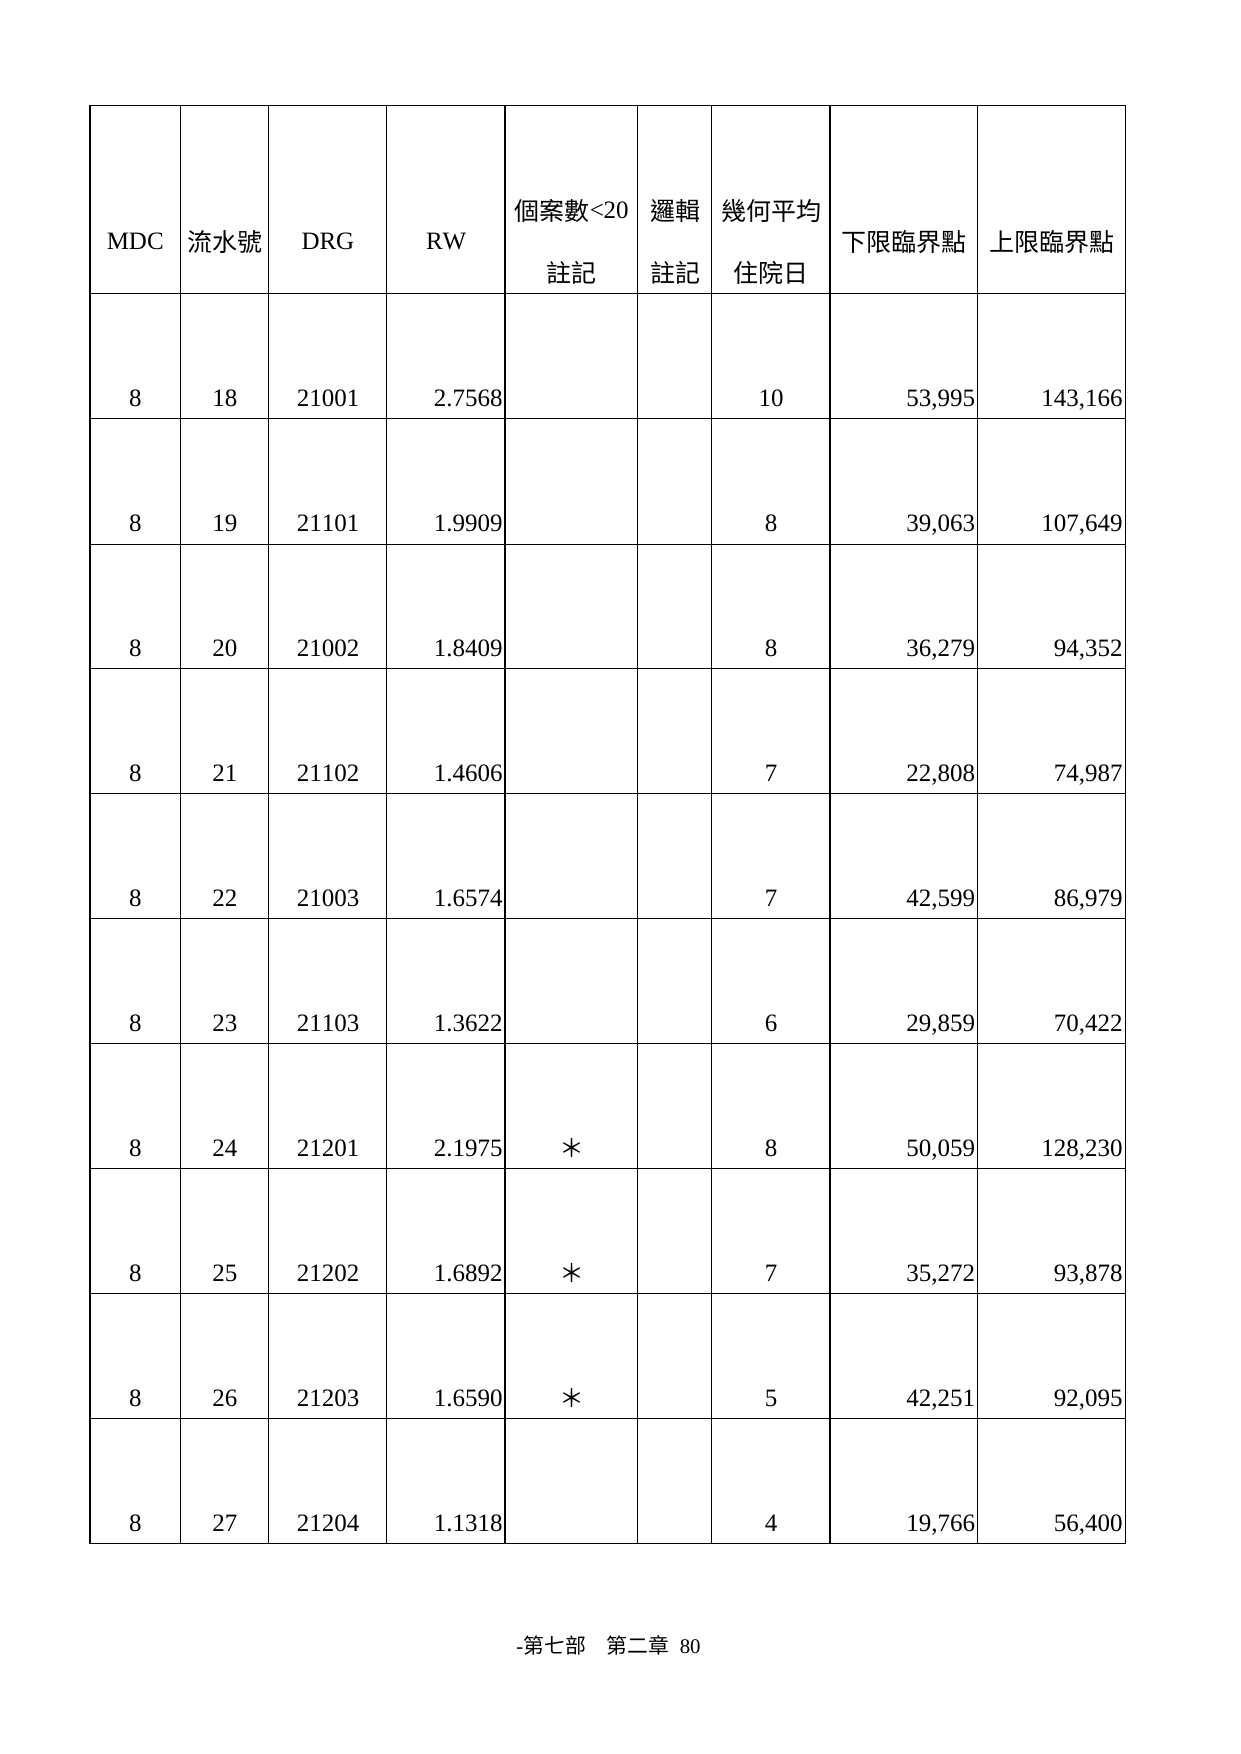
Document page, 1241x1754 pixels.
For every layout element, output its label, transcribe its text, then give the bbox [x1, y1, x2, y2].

table_cell 25 [181, 1169, 268, 1293]
table_header DRG [269, 106, 386, 293]
table_cell 2.7568 [387, 294, 504, 418]
table_header 個案數<20註記 [506, 106, 637, 293]
table_header 邏輯註記 [638, 106, 711, 293]
table_header 上限臨界點 [978, 106, 1125, 293]
table_header 下限臨界點 [831, 106, 977, 293]
table_cell 8 [91, 419, 180, 543]
table_cell 8 [91, 669, 180, 793]
table_cell 29,859 [831, 919, 977, 1043]
table_header 流水號 [181, 106, 268, 293]
table_cell 7 [712, 669, 829, 793]
table_cell 7 [712, 794, 829, 918]
table_cell 22,808 [831, 669, 977, 793]
table_cell 18 [181, 294, 268, 418]
table_cell 1.1318 [387, 1419, 504, 1543]
table_cell 26 [181, 1294, 268, 1418]
table_cell 143,166 [978, 294, 1125, 418]
table_cell 21201 [269, 1044, 386, 1168]
table_cell 94,352 [978, 545, 1125, 668]
table_cell 42,251 [831, 1294, 977, 1418]
table_cell 56,400 [978, 1419, 1125, 1543]
table_cell 22 [181, 794, 268, 918]
table_cell 8 [712, 545, 829, 668]
table_cell 50,059 [831, 1044, 977, 1168]
table_cell 8 [91, 1169, 180, 1293]
table_cell ＊ [506, 1294, 637, 1418]
table_header RW [387, 106, 504, 293]
table_cell 21103 [269, 919, 386, 1043]
table_cell 21101 [269, 419, 386, 543]
table_cell [506, 1419, 637, 1543]
table_cell [506, 419, 637, 543]
table_cell [638, 794, 711, 918]
table_cell 21002 [269, 545, 386, 668]
table_cell 1.3622 [387, 919, 504, 1043]
table_cell 1.6590 [387, 1294, 504, 1418]
table_cell 1.9909 [387, 419, 504, 543]
table_cell 8 [712, 1044, 829, 1168]
table_cell 4 [712, 1419, 829, 1543]
table_cell 5 [712, 1294, 829, 1418]
table_cell 1.6574 [387, 794, 504, 918]
table_header MDC [91, 106, 180, 293]
table_cell 21 [181, 669, 268, 793]
table_cell 19 [181, 419, 268, 543]
table_cell 1.8409 [387, 545, 504, 668]
table_cell [506, 669, 637, 793]
table_cell 42,599 [831, 794, 977, 918]
table_cell 35,272 [831, 1169, 977, 1293]
table_cell 8 [712, 419, 829, 543]
table_cell 93,878 [978, 1169, 1125, 1293]
table_cell [638, 545, 711, 668]
table_cell 86,979 [978, 794, 1125, 918]
table_cell 7 [712, 1169, 829, 1293]
table_cell 74,987 [978, 669, 1125, 793]
table_cell [638, 919, 711, 1043]
table_cell 23 [181, 919, 268, 1043]
table_cell [506, 294, 637, 418]
table_cell 53,995 [831, 294, 977, 418]
table_cell 21102 [269, 669, 386, 793]
table_cell [506, 919, 637, 1043]
table_cell [638, 1294, 711, 1418]
table_cell 6 [712, 919, 829, 1043]
table_cell 27 [181, 1419, 268, 1543]
table_cell 24 [181, 1044, 268, 1168]
table_cell 1.6892 [387, 1169, 504, 1293]
table_cell 1.4606 [387, 669, 504, 793]
table_cell 8 [91, 919, 180, 1043]
table_cell 10 [712, 294, 829, 418]
table_cell [638, 1419, 711, 1543]
table_cell 21202 [269, 1169, 386, 1293]
table_cell 21001 [269, 294, 386, 418]
table_cell [638, 1169, 711, 1293]
table_cell 8 [91, 1294, 180, 1418]
table_cell [506, 545, 637, 668]
table_cell 8 [91, 1044, 180, 1168]
table_cell [638, 1044, 711, 1168]
table_cell [638, 419, 711, 543]
table_cell [506, 794, 637, 918]
table_cell ＊ [506, 1169, 637, 1293]
table_cell 2.1975 [387, 1044, 504, 1168]
table_cell 36,279 [831, 545, 977, 668]
table_cell 92,095 [978, 1294, 1125, 1418]
table_cell [638, 669, 711, 793]
table_cell 128,230 [978, 1044, 1125, 1168]
table_cell 8 [91, 545, 180, 668]
table_cell 8 [91, 1419, 180, 1543]
table_cell 21203 [269, 1294, 386, 1418]
table_cell 20 [181, 545, 268, 668]
table_cell 8 [91, 794, 180, 918]
table_cell 107,649 [978, 419, 1125, 543]
table_cell ＊ [506, 1044, 637, 1168]
table_cell 70,422 [978, 919, 1125, 1043]
table_header 幾何平均住院日 [712, 106, 829, 293]
table_cell 21204 [269, 1419, 386, 1543]
table_cell 8 [91, 294, 180, 418]
table_cell 39,063 [831, 419, 977, 543]
table_cell 21003 [269, 794, 386, 918]
table_cell 19,766 [831, 1419, 977, 1543]
table_cell [638, 294, 711, 418]
